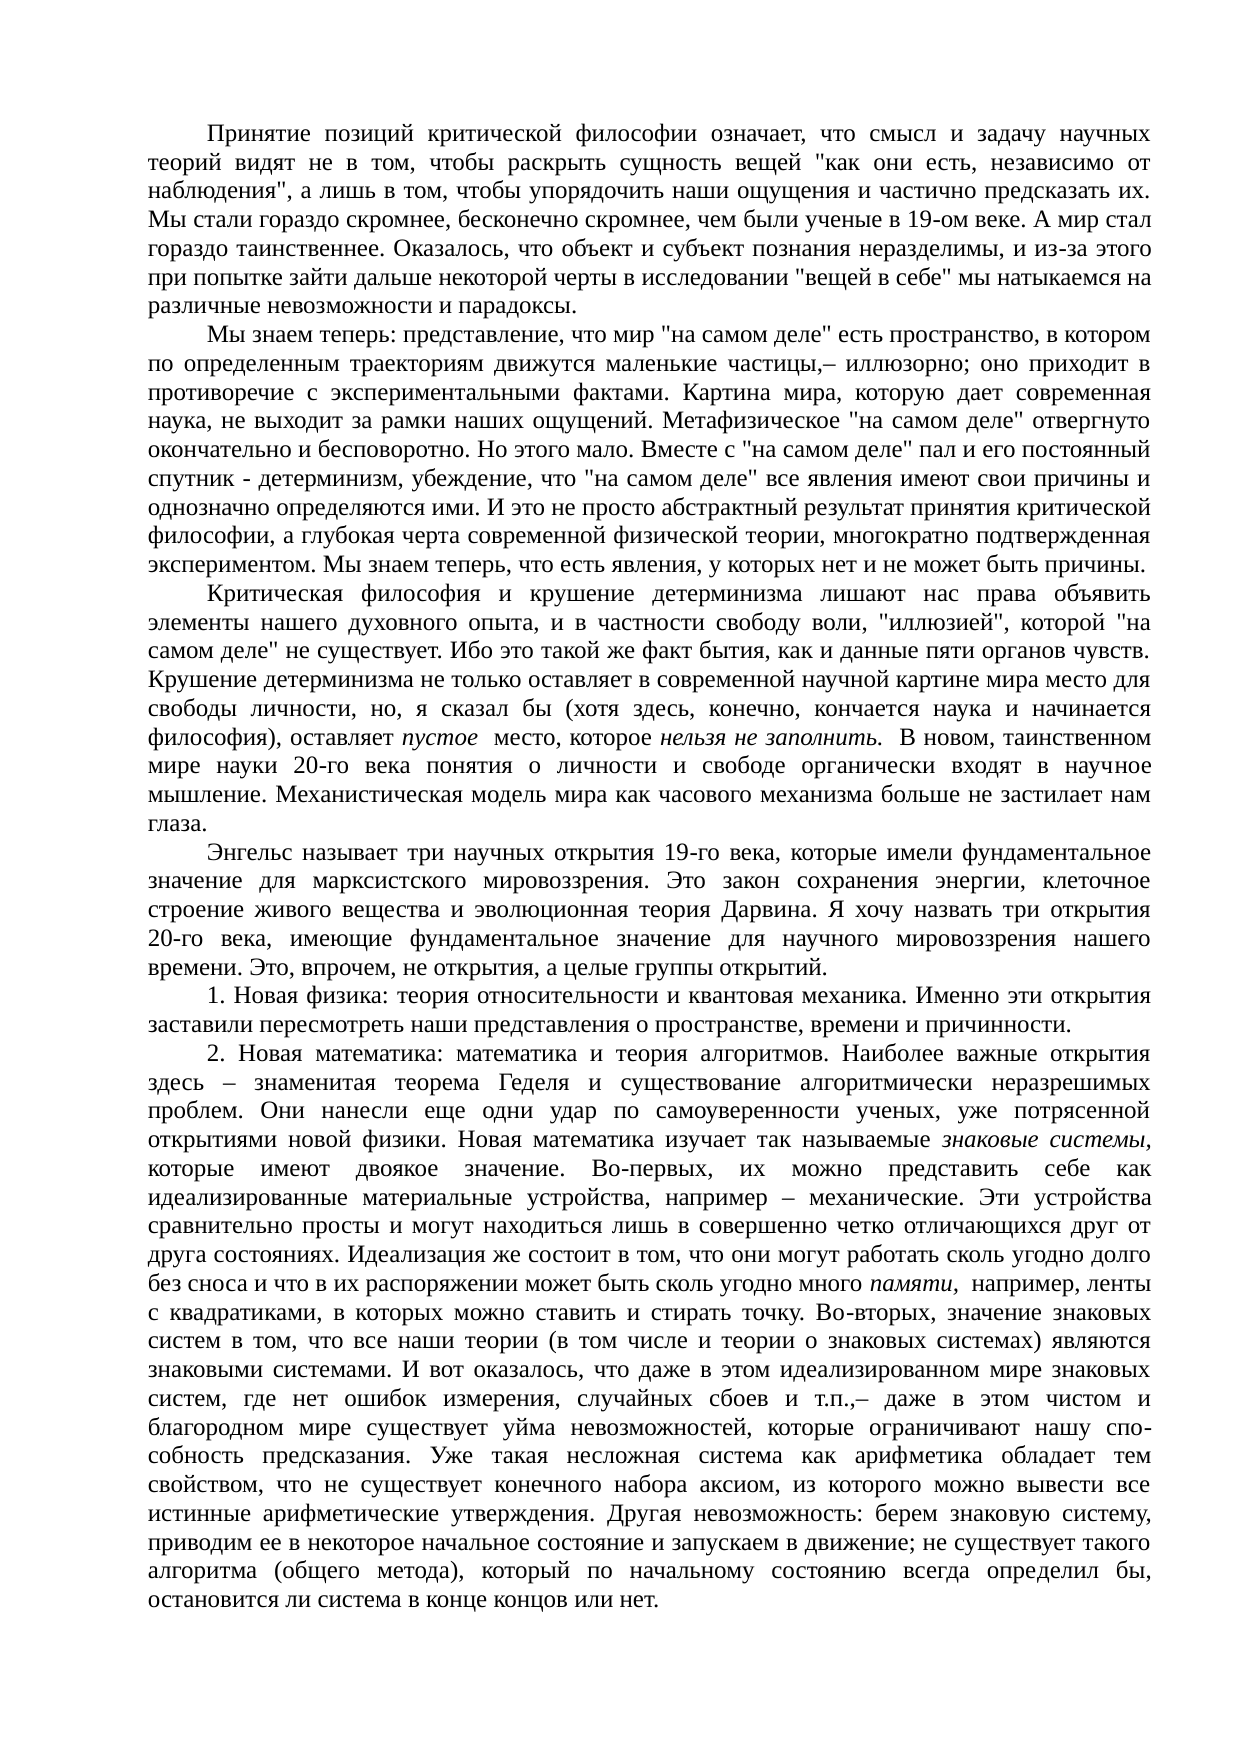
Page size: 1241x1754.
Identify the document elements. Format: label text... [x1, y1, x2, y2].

text Энгельс называет три научных открытия 19‑го века, которые имели фундаментальное значение для марксистского мировоззрения. Это закон сохранения энергии, клеточное строение живого вещества и эволюционная теория Дарвина. Я хочу назвать три открытия 20‑го века, имеющие фундаментальное значение для научного мировоззрения нашего времени. Это, впрочем, не открытия, а целые группы открытий. [148, 837, 1152, 981]
text Критическая философия и крушение детерминизма лишают нас права объявить элементы нашего духовного опыта, и в частности свободу воли, "иллюзией", которой "на самом деле" не существует. Ибо это такой же факт бытия, как и данные пяти органов чувств. Крушение детерминизма не только оставляет в современной научной картине мира место для свободы личности, но, я сказал бы (хотя здесь, конечно, кончается наука и начинается философия), оставляет пустое место, которое нельзя не заполнить. В новом, таинственном мире науки 20‑го века понятия о личности и свободе органически входят в науч­ное мышление. Механистическая модель мира как часового механизма больше не застилает нам глаза. [148, 578, 1152, 837]
text 1. Новая физика: теория относительности и квантовая механика. Именно эти открытия заставили пересмотреть наши представления о пространстве, времени и причинности. [148, 981, 1152, 1038]
text 2. Новая математика: математика и теория алгоритмов. Наиболее важные открытия здесь – знаменитая теорема Геделя и существование алгоритмически неразрешимых проблем. Они нанесли еще одни удар по самоуверенности ученых, уже потрясенной открытиями новой физики. Новая математика изучает так называемые знаковые системы, которые имеют двоякое значение. Во‑первых, их можно представить себе как идеализированные материальные устройства, например – механи­ческие. Эти устройства сравнительно просты и могут находить­ся лишь в совершенно четко отличающихся друг от друга состояниях. Идеализация же состоит в том, что они могут работать сколь угодно долго без сноса и что в их распоряжении может быть сколь угодно много памяти, например, ленты с квадрати­ками, в которых можно ставить и стирать точку. Во‑вторых, значение знаковых систем в том, что все наши теории (в том числе и теории о знаковых системах) являются знаковыми системами. И вот оказалось, что даже в этом идеализированном мире знаковых систем, где нет ошибок измерения, случайных сбоев и т.п.,– даже в этом чистом и благородном мире сущест­вует уйма невозможностей, которые ограничивают нашу спо­собность предсказания. Уже такая несложная система как ариф­метика обладает тем свойством, что не существует конечного набора аксиом, из которого можно вывести все истинные арифметические утверждения. Другая невозможность: берем знако­вую систему, приводим ее в некоторое начальное состояние и запускаем в движение; не существует такого алгоритма (об­щего метода), который по начальному состоянию всегда опре­делил бы, остановится ли система в конце концов или нет. [148, 1038, 1152, 1613]
text Мы знаем теперь: представление, что мир "на самом деле" есть пространство, в котором по определенным траекториям движутся маленькие частицы,– иллюзорно; оно приходит в противоречие с экспериментальными фактами. Картина мира, которую дает современная наука, не выходит за рамки наших ощущений. Метафизическое "на самом деле" отвергнуто окон­чательно и бесповоротно. Но этого мало. Вместе с "на самом деле" пал и его постоянный спутник ‑ детерминизм, убежде­ние, что "на самом деле" все явления имеют свои причины и однозначно определяются ими. И это не просто абстрактный результат принятия критической философии, а глубокая черта современной физической теории, многократно подтвержденная экспериментом. Мы знаем теперь, что есть явления, у которых нет и не может быть причины. [148, 319, 1152, 578]
text Принятие позиций критической философии означает, что смысл и задачу научных теорий видят не в том, чтобы раскрыть сущность вещей "как они есть, независимо от наблюдения", а лишь в том, чтобы упорядочить наши ощущения и частично предсказать их. Мы стали гораздо скромнее, бесконечно скром­нее, чем были ученые в 19‑ом веке. А мир стал гораздо таинст­веннее. Оказалось, что объект и субъект познания неразделимы, и из‑за этого при попытке зайти дальше некоторой черты в ис­следовании "вещей в себе" мы натыкаемся на различные невоз­можности и парадоксы. [148, 118, 1152, 319]
